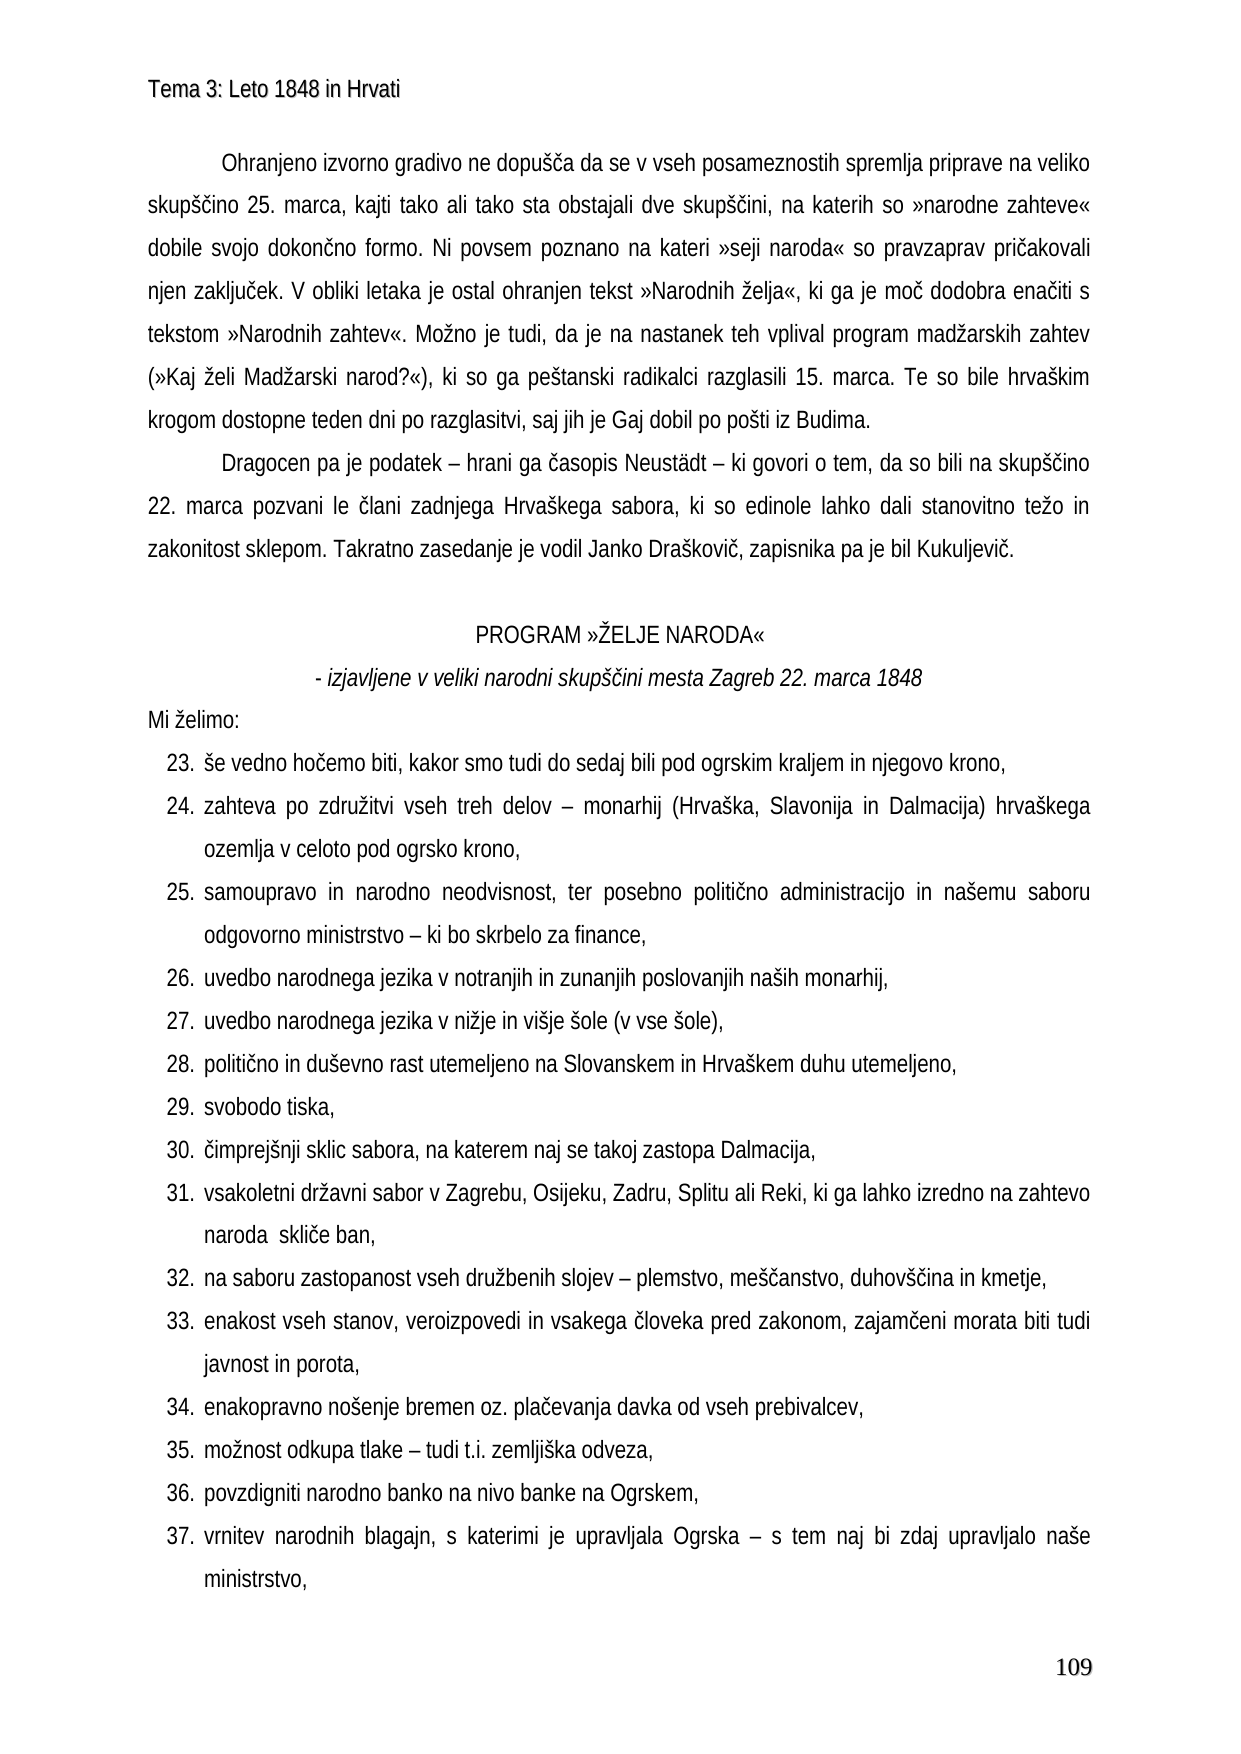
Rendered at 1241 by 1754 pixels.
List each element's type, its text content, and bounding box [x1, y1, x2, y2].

text Ohranjeno izvorno gradivo ne dopušča da se v vseh posameznostih spremlja priprave na veliko skupščino 25. marca, kajti tako ali tako sta obstajali dve skupščini, na katerih so »narodne zahteve« dobile svojo dokončno formo. Ni povsem poznano na kateri »seji naroda« so pravzaprav pričakovali njen zaključek. V obliki letaka je ostal ohranjen tekst »Narodnih želja«, ki ga je moč dodobra enačiti s tekstom »Narodnih zahtev«. Možno je tudi, da je na nastanek teh vplival program madžarskih zahtev (»Kaj želi Madžarski narod?«), ki so ga peštanski radikalci razglasili 15. marca. Te so bile hrvaškim krogom dostopne teden dni po razglasitvi, saj jih je Gaj dobil po pošti iz Budima. [148, 148, 1093, 434]
text - izjavljene v veliki narodni skupščini mesta Zagreb 22. marca 1848 [148, 663, 1093, 691]
list na saboru zastopanost vseh družbenih slojev – plemstvo, meščanstvo, duhovščina in kmetje, [166, 1263, 1093, 1292]
list čimprejšnji sklic sabora, na katerem naj se takoj zastopa Dalmacija, [166, 1135, 1093, 1163]
text PROGRAM »ŽELJE NARODA« [148, 620, 1093, 648]
text Mi želimo: [148, 706, 1093, 734]
list uvedbo narodnega jezika v notranjih in zunanjih poslovanjih naših monarhij, [166, 963, 1093, 992]
list samoupravo in narodno neodvisnost, ter posebno politično administracijo in našemu saboru odgovorno ministrstvo – ki bo skrbelo za finance, [166, 877, 1093, 949]
list politično in duševno rast utemeljeno na Slovanskem in Hrvaškem duhu utemeljeno, [166, 1049, 1093, 1077]
list še vedno hočemo biti, kakor smo tudi do sedaj bili pod ogrskim kraljem in njegovo krono, [166, 748, 1093, 777]
list enakost vseh stanov, veroizpovedi in vsakega človeka pred zakonom, zajamčeni morata biti tudi javnost in porota, [166, 1306, 1093, 1378]
list zahteva po združitvi vseh treh delov – monarhij (Hrvaška, Slavonija in Dalmacija) hrvaškega ozemlja v celoto pod ogrsko krono, [166, 791, 1093, 863]
list uvedbo narodnega jezika v nižje in višje šole (v vse šole), [166, 1006, 1093, 1034]
list vrnitev narodnih blagajn, s katerimi je upravljala Ogrska – s tem naj bi zdaj upravljalo naše ministrstvo, [166, 1521, 1093, 1592]
list možnost odkupa tlake – tudi t.i. zemljiška odveza, [166, 1435, 1093, 1464]
list povzdigniti narodno banko na nivo banke na Ogrskem, [166, 1478, 1093, 1507]
list enakopravno nošenje bremen oz. plačevanja davka od vseh prebivalcev, [166, 1392, 1093, 1421]
text Dragocen pa je podatek – hrani ga časopis Neustädt – ki govori o tem, da so bili na skupščino 22. marca pozvani le člani zadnjega Hrvaškega sabora, ki so edinole lahko dali stanovitno težo in zakonitost sklepom. Takratno zasedanje je vodil Janko Draškovič, zapisnika pa je bil Kukuljevič. [148, 448, 1093, 562]
list svobodo tiska, [166, 1092, 1093, 1120]
list vsakoletni državni sabor v Zagrebu, Osijeku, Zadru, Splitu ali Reki, ki ga lahko izredno na zahtevo naroda skliče ban, [166, 1178, 1093, 1249]
